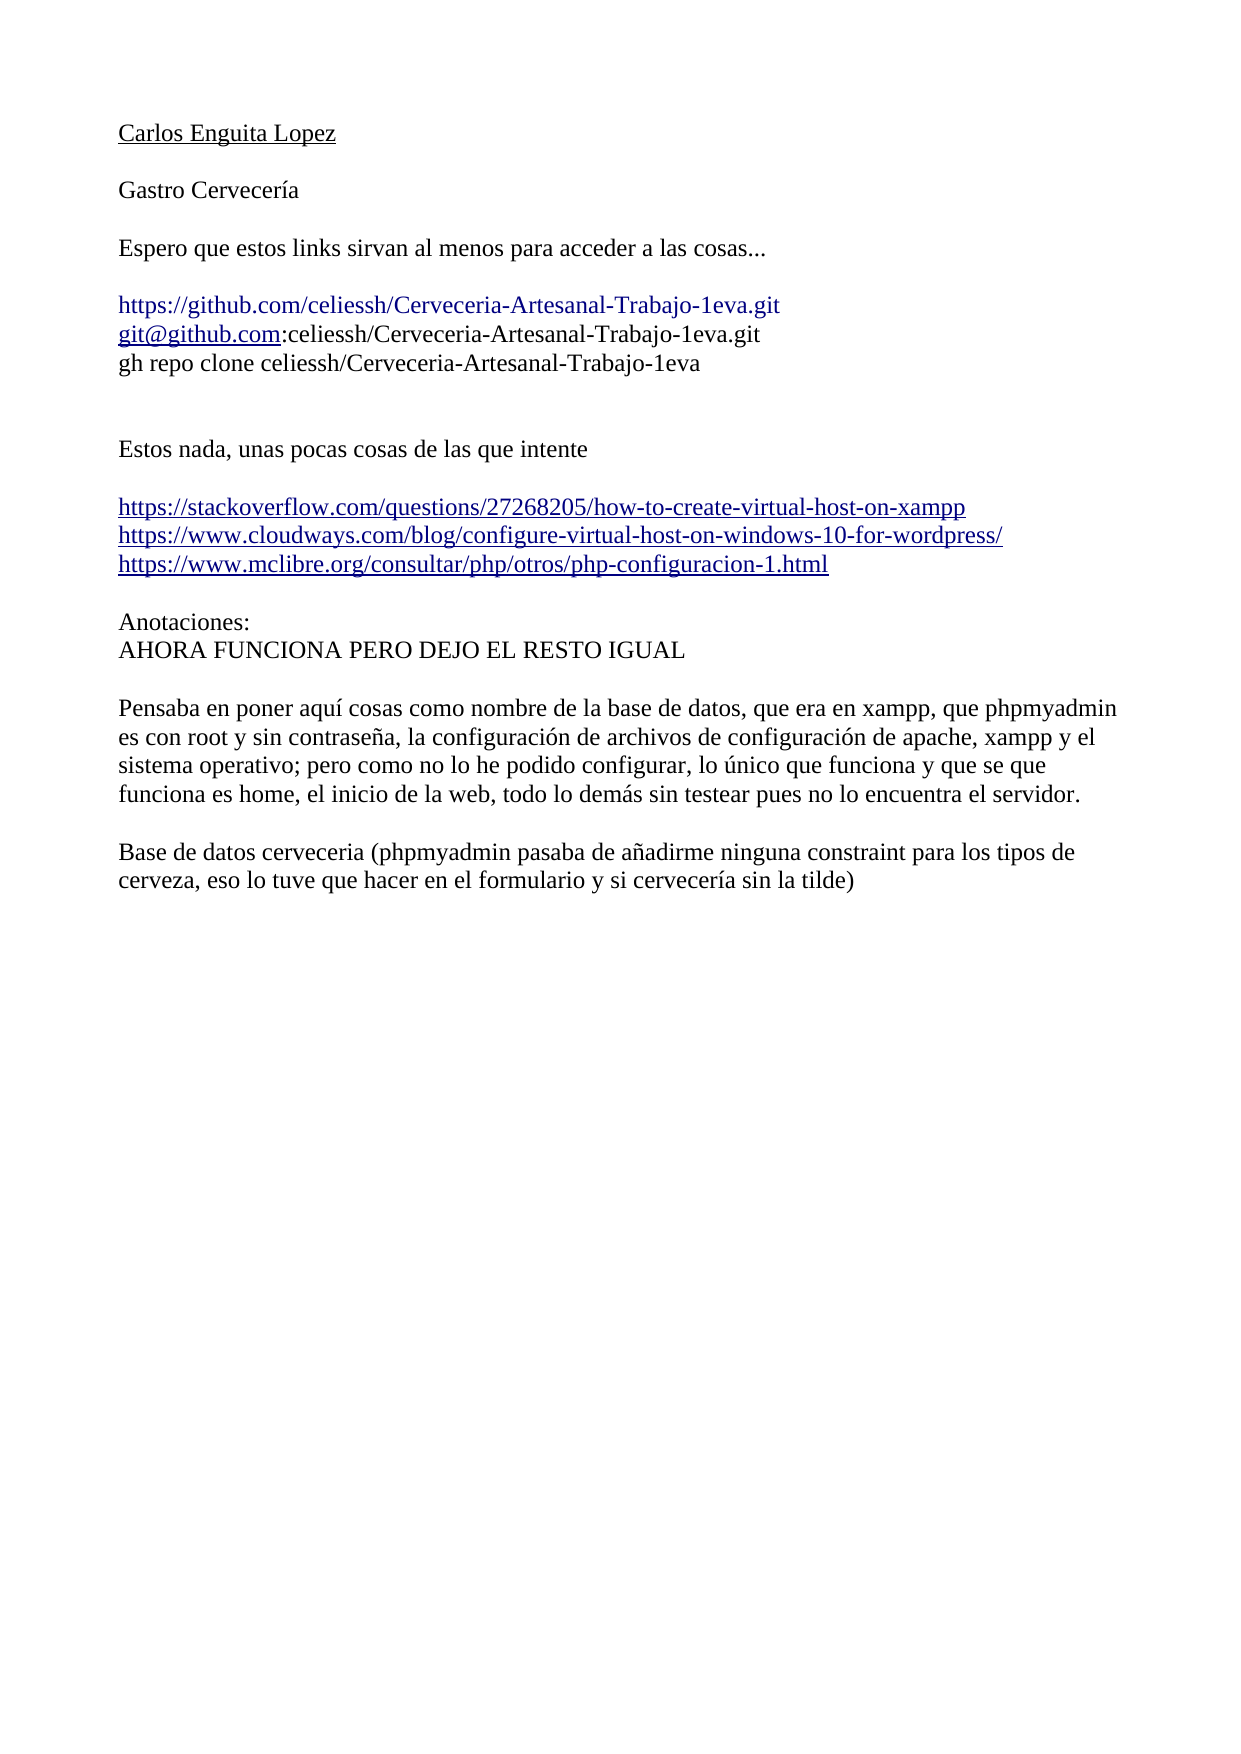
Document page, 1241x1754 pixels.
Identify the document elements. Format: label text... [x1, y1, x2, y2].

text AHORA FUNCIONA PERO DEJO EL RESTO IGUAL [118, 636, 1122, 664]
text Espero que estos links sirvan al menos para acceder a las cosas... [118, 233, 1122, 262]
text https://www.cloudways.com/blog/configure-virtual-host-on-windows-10-for-wordpress/ [118, 521, 1122, 549]
text https://www.mclibre.org/consultar/php/otros/php-configuracion-1.html [118, 549, 1122, 578]
text Carlos Enguita Lopez [118, 118, 1122, 147]
text Base de datos cerveceria (phpmyadmin pasaba de añadirme ninguna constraint para los tipos de cerveza, eso lo tuve que hacer en el formulario y si cervecería sin la tilde) [118, 837, 1122, 894]
text gh repo clone celiessh/Cerveceria-Artesanal-Trabajo-1eva [118, 348, 1122, 377]
text https://stackoverflow.com/questions/27268205/how-to-create-virtual-host-on-xampp [118, 492, 1122, 521]
text https://github.com/celiessh/Cerveceria-Artesanal-Trabajo-1eva.git [118, 291, 1122, 319]
text Gastro Cervecería [118, 176, 1122, 204]
text git@github.com:celiessh/Cerveceria-Artesanal-Trabajo-1eva.git [118, 319, 1122, 348]
text Pensaba en poner aquí cosas como nombre de la base de datos, que era en xampp, que phpmyadmin es con root y sin contraseña, la configuración de archivos de configuración de apache, xampp y el sistema operativo; pero como no lo he podido configurar, lo único que funciona y que se que funciona es home, el inicio de la web, todo lo demás sin testear pues no lo encuentra el servidor. [118, 693, 1122, 808]
text Anotaciones: [118, 607, 1122, 636]
text Estos nada, unas pocas cosas de las que intente [118, 434, 1122, 463]
